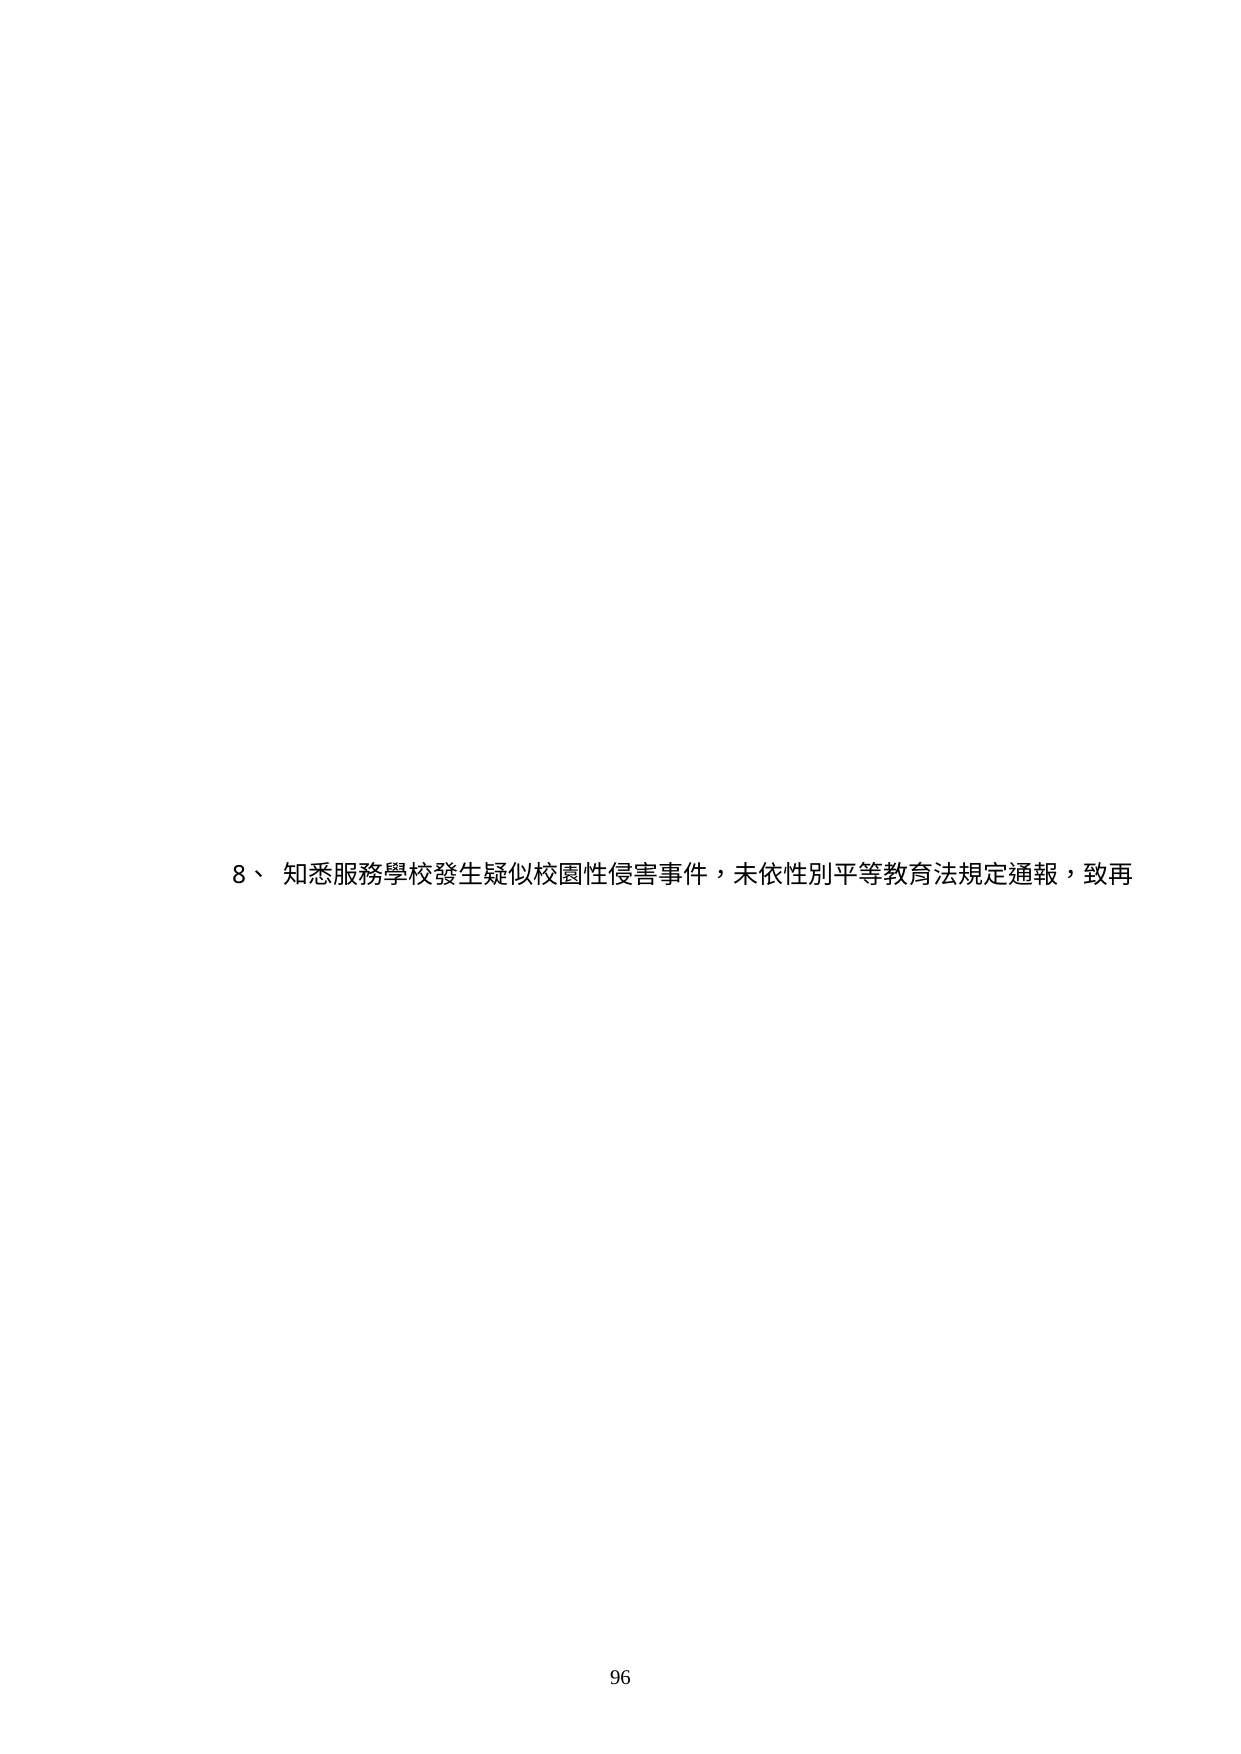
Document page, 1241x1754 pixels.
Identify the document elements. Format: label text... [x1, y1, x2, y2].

list 知悉服務學校發生疑似校園性侵害事件，未依性別平等教育法規定通報，致再 [231, 831, 1134, 893]
